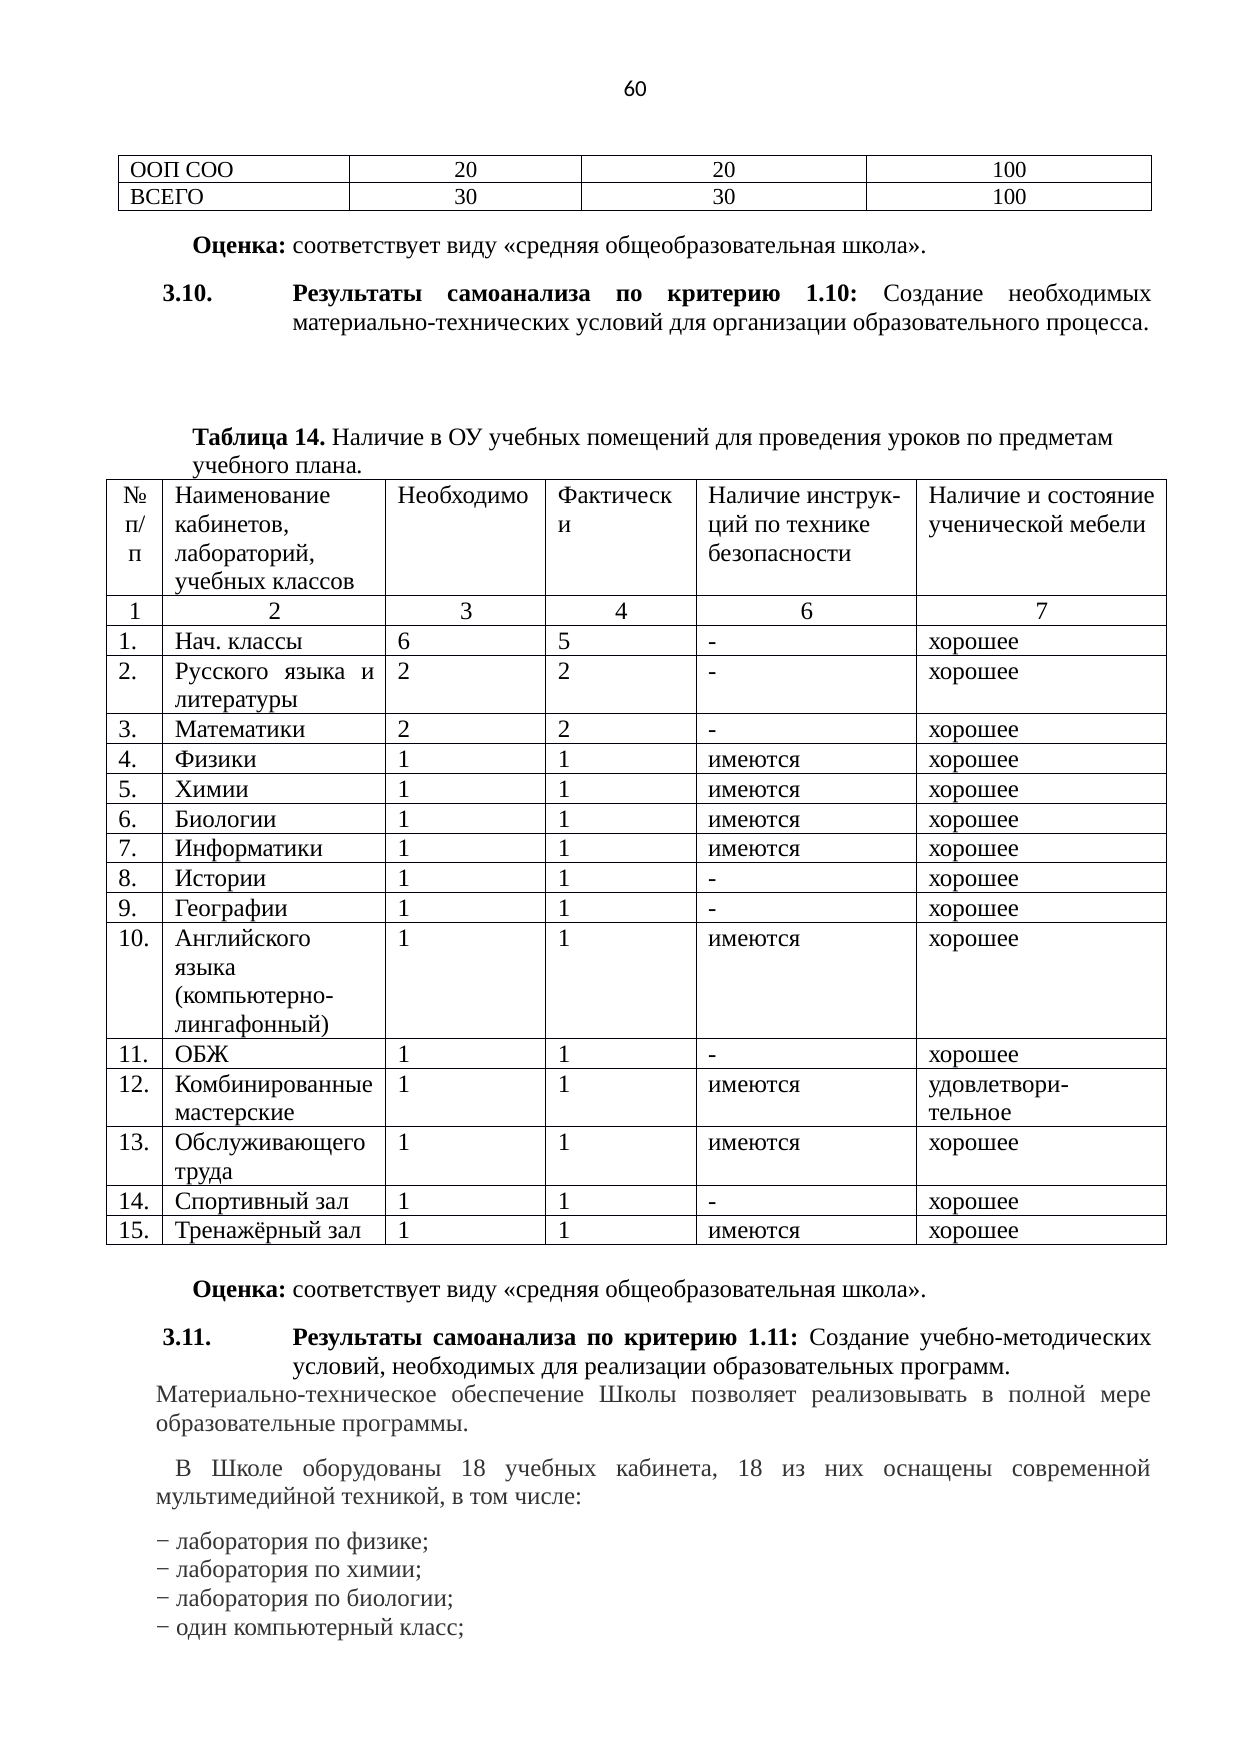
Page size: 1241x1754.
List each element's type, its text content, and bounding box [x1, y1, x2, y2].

table_cell Комбинированные мастерские [163, 1069, 385, 1126]
table_cell 1 [546, 863, 696, 892]
table_cell хорошее [917, 1216, 1166, 1244]
table_cell 2 [386, 656, 545, 713]
table_cell - [697, 656, 916, 713]
table_cell 1 [546, 1039, 696, 1068]
table_cell - [697, 893, 916, 922]
table_cell - [697, 1039, 916, 1068]
table_cell Информатики [163, 834, 385, 862]
table_cell 1 [386, 1069, 545, 1126]
table_cell имеются [697, 923, 916, 1038]
table_cell имеются [697, 744, 916, 773]
table_cell 2 [386, 714, 545, 743]
table_cell хорошее [917, 804, 1166, 832]
table_cell 5. [107, 774, 162, 803]
table_header Необходимо [386, 480, 545, 595]
table_cell Химии [163, 774, 385, 803]
table_cell 1 [386, 1186, 545, 1214]
table_cell 11. [107, 1039, 162, 1068]
table_cell 20 [582, 156, 866, 182]
table_cell 13. [107, 1127, 162, 1185]
table_cell 1 [546, 1216, 696, 1244]
table_cell Английского языка (компьютерно-лингафонный) [163, 923, 385, 1038]
table_cell хорошее [917, 774, 1166, 803]
text Оценка: соответствует виду «средняя общеобразовательная школа». [118, 1274, 1152, 1303]
table_cell Биологии [163, 804, 385, 832]
text − один компьютерный класс; [156, 1612, 1152, 1641]
table_cell 1 [107, 596, 162, 625]
table_cell Русского языка и литературы [163, 656, 385, 713]
table_cell 3 [386, 596, 545, 625]
table_cell ОБЖ [163, 1039, 385, 1068]
text учебного плана. [118, 450, 1152, 479]
table_cell хорошее [917, 923, 1166, 1038]
table_cell 1 [386, 1039, 545, 1068]
table_cell имеются [697, 1216, 916, 1244]
table_cell - [697, 626, 916, 655]
table_cell 7. [107, 834, 162, 862]
table_cell 2 [546, 714, 696, 743]
table_cell 100 [867, 183, 1151, 210]
table_cell 1 [546, 1186, 696, 1214]
table_cell - [697, 863, 916, 892]
table_cell 9. [107, 893, 162, 922]
table_cell 1 [546, 774, 696, 803]
table_cell 4 [546, 596, 696, 625]
table_cell 4. [107, 744, 162, 773]
text − лаборатория по биологии; [156, 1583, 1152, 1612]
table_cell 2 [163, 596, 385, 625]
table_cell 1 [386, 923, 545, 1038]
table_cell 15. [107, 1216, 162, 1244]
table_cell 30 [582, 183, 866, 210]
table_cell 1 [546, 804, 696, 832]
table_cell 1 [546, 1069, 696, 1126]
table_cell хорошее [917, 863, 1166, 892]
table_cell 1 [386, 804, 545, 832]
table_cell хорошее [917, 656, 1166, 713]
table_cell 6. [107, 804, 162, 832]
table_cell 1 [386, 863, 545, 892]
table_cell 12. [107, 1069, 162, 1126]
text − лаборатория по химии; [156, 1554, 1152, 1583]
table_cell 3. [107, 714, 162, 743]
table_cell 1 [546, 744, 696, 773]
table_cell - [697, 714, 916, 743]
table_header Наименование кабинетов, лабораторий, учебных классов [163, 480, 385, 595]
table_cell Географии [163, 893, 385, 922]
text − лаборатория по физике; [156, 1526, 1152, 1554]
table_cell 30 [350, 183, 581, 210]
table_cell хорошее [917, 1039, 1166, 1068]
table_cell 1 [386, 1216, 545, 1244]
table_cell имеются [697, 804, 916, 832]
table_header № п/п [107, 480, 162, 595]
table_cell 1. [107, 626, 162, 655]
table_cell 5 [546, 626, 696, 655]
table_cell 6 [697, 596, 916, 625]
table_cell 7 [917, 596, 1166, 625]
table_cell Нач. классы [163, 626, 385, 655]
table_cell 2. [107, 656, 162, 713]
table_cell Физики [163, 744, 385, 773]
table_cell 6 [386, 626, 545, 655]
table_cell имеются [697, 834, 916, 862]
table_cell хорошее [917, 626, 1166, 655]
table_cell 1 [386, 834, 545, 862]
table_cell 20 [350, 156, 581, 182]
table_cell 1 [386, 774, 545, 803]
table_cell 1 [546, 923, 696, 1038]
table_cell Обслуживающего труда [163, 1127, 385, 1185]
table_cell удовлетвори- тельное [917, 1069, 1166, 1126]
table_cell хорошее [917, 834, 1166, 862]
table_cell 1 [546, 834, 696, 862]
table_cell хорошее [917, 1186, 1166, 1214]
table_cell Тренажёрный зал [163, 1216, 385, 1244]
table_cell имеются [697, 1069, 916, 1126]
table_cell 100 [867, 156, 1151, 182]
table_cell имеются [697, 1127, 916, 1185]
table_cell 1 [386, 893, 545, 922]
table_cell хорошее [917, 1127, 1166, 1185]
table_cell имеются [697, 774, 916, 803]
table_cell хорошее [917, 893, 1166, 922]
table_cell 2 [546, 656, 696, 713]
list Результаты самоанализа по критерию 1.10: Создание необходимых материально-технических условий для организации образовательного процесса. [162, 278, 1152, 335]
text Оценка: соответствует виду «средняя общеобразовательная школа». [118, 230, 1152, 259]
table_cell 1 [546, 893, 696, 922]
table_cell хорошее [917, 714, 1166, 743]
table_header Фактически [546, 480, 696, 595]
table_cell Истории [163, 863, 385, 892]
table_cell - [697, 1186, 916, 1214]
table_cell хорошее [917, 744, 1166, 773]
text В Школе оборудованы 18 учебных кабинета, 18 из них оснащены современной мультимедийной техникой, в том числе: [156, 1453, 1152, 1510]
table_cell 1 [386, 744, 545, 773]
table_cell 10. [107, 923, 162, 1038]
table_cell ООП СОО [119, 156, 349, 182]
text Материально-техническое обеспечение Школы позволяет реализовывать в полной мере образовательные программы. [156, 1379, 1152, 1437]
table_header Наличие инструк- ций по технике безопасности [697, 480, 916, 595]
table_cell Математики [163, 714, 385, 743]
table_cell ВСЕГО [119, 183, 349, 210]
table_cell 1 [386, 1127, 545, 1185]
table_cell 14. [107, 1186, 162, 1214]
table_cell Спортивный зал [163, 1186, 385, 1214]
text Таблица 14. Наличие в ОУ учебных помещений для проведения уроков по предметам [118, 422, 1152, 450]
list Результаты самоанализа по критерию 1.11: Создание учебно-методических условий, необходимых для реализации образовательных программ. [162, 1322, 1152, 1379]
table_cell 8. [107, 863, 162, 892]
table_cell 1 [546, 1127, 696, 1185]
table_header Наличие и состояние ученической мебели [917, 480, 1166, 595]
